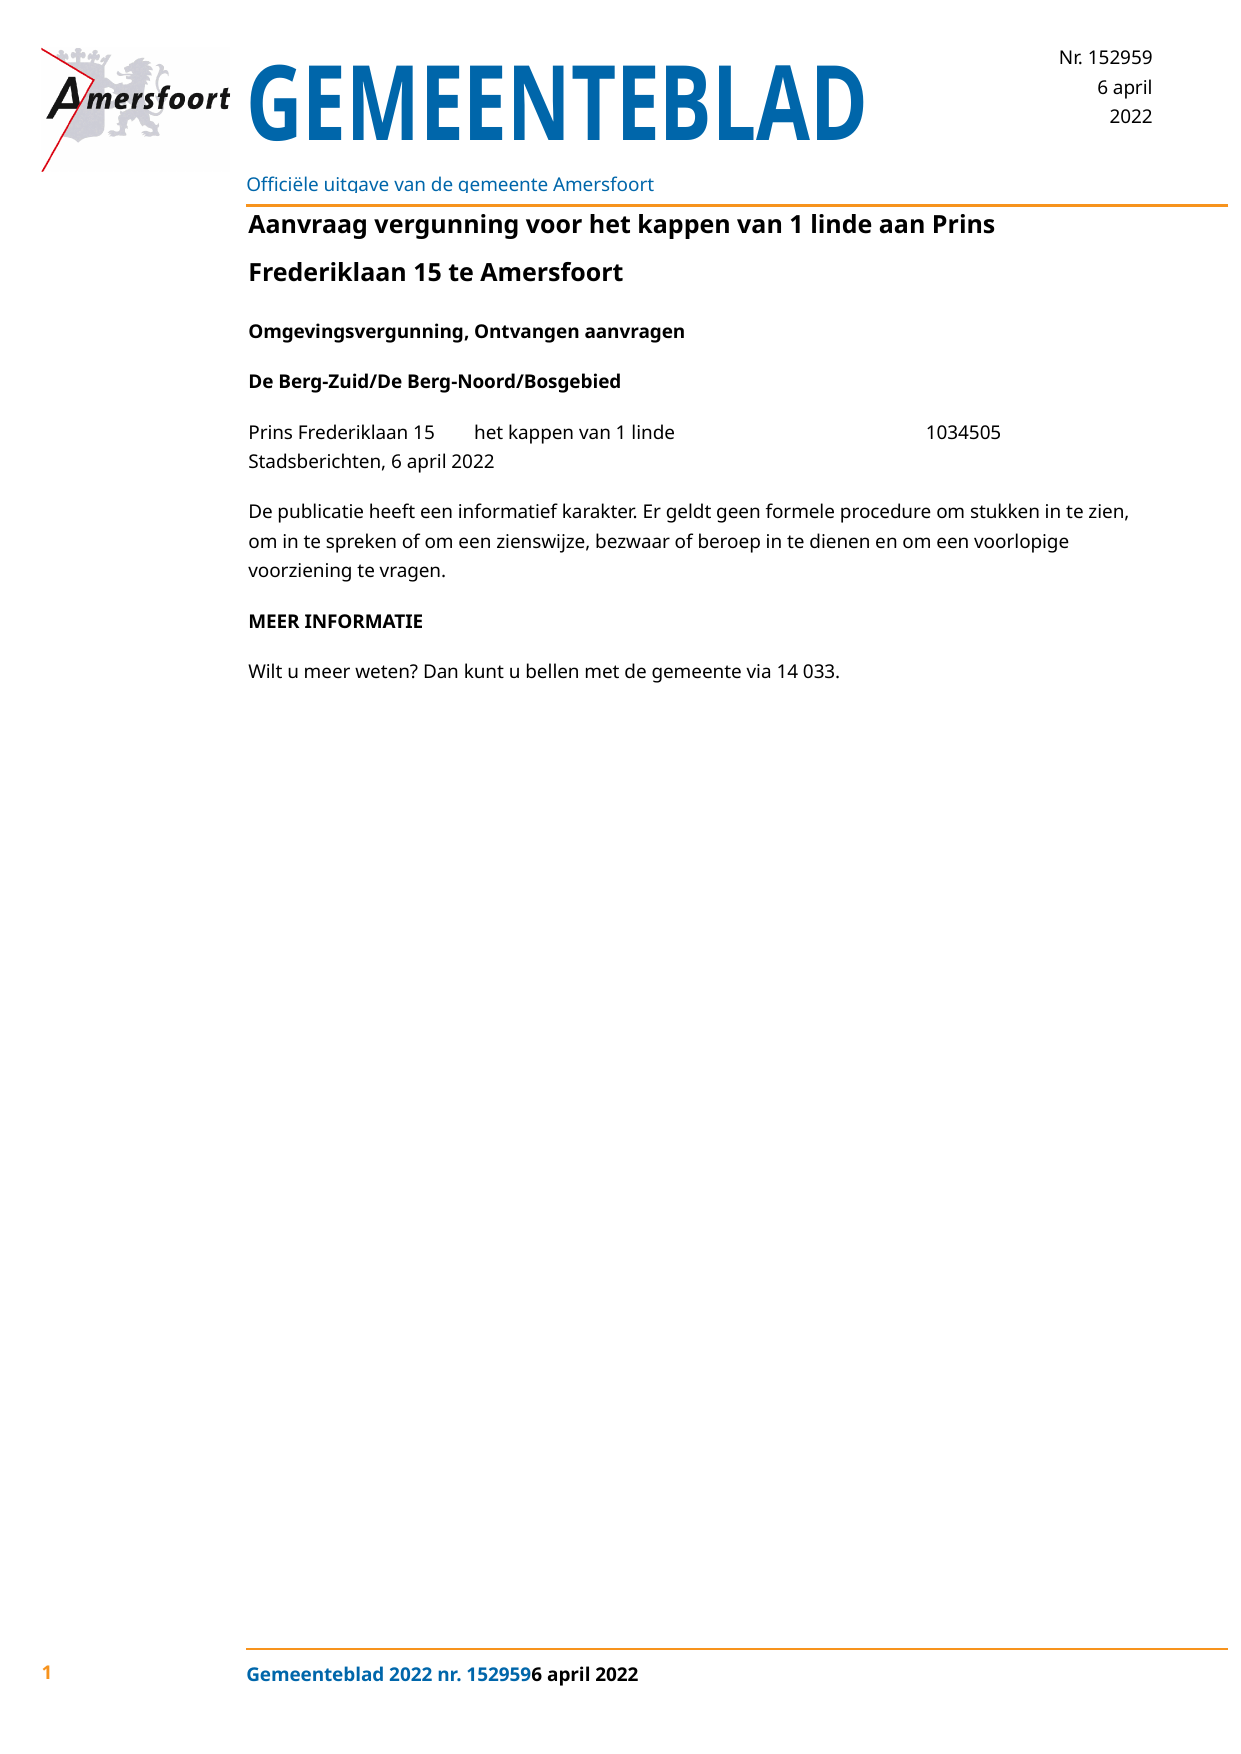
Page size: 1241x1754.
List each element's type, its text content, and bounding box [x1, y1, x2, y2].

picture [41, 47, 231, 172]
text De publicatie heeft een informatief karakter. Er geldt geen formele procedure om stukken in te zien, om in te spreken of om een zienswijze, bezwaar of beroep in te dienen en om een voorlopige voorziening te vragen. [248, 498, 1152, 583]
table_header het kappen van 1 linde [474, 419, 700, 444]
table_header 1034505 [926, 419, 1152, 444]
text Aanvraag vergunning voor het kappen van 1 linde aan Prins Frederiklaan 15 te Amersfoort [248, 207, 1152, 288]
table_header [700, 419, 926, 444]
text Wilt u meer weten? Dan kunt u bellen met de gemeente via 14 033. [248, 658, 1152, 684]
text De Berg-Zuid/De Berg-Noord/Bosgebied [248, 368, 1152, 394]
text Stadsberichten, 6 april 2022 [248, 448, 1152, 473]
table_header Prins Frederiklaan 15 [248, 419, 474, 444]
text Omgevingsvergunning, Ontvangen aanvragen [248, 318, 1152, 344]
text MEER INFORMATIE [248, 608, 1152, 633]
